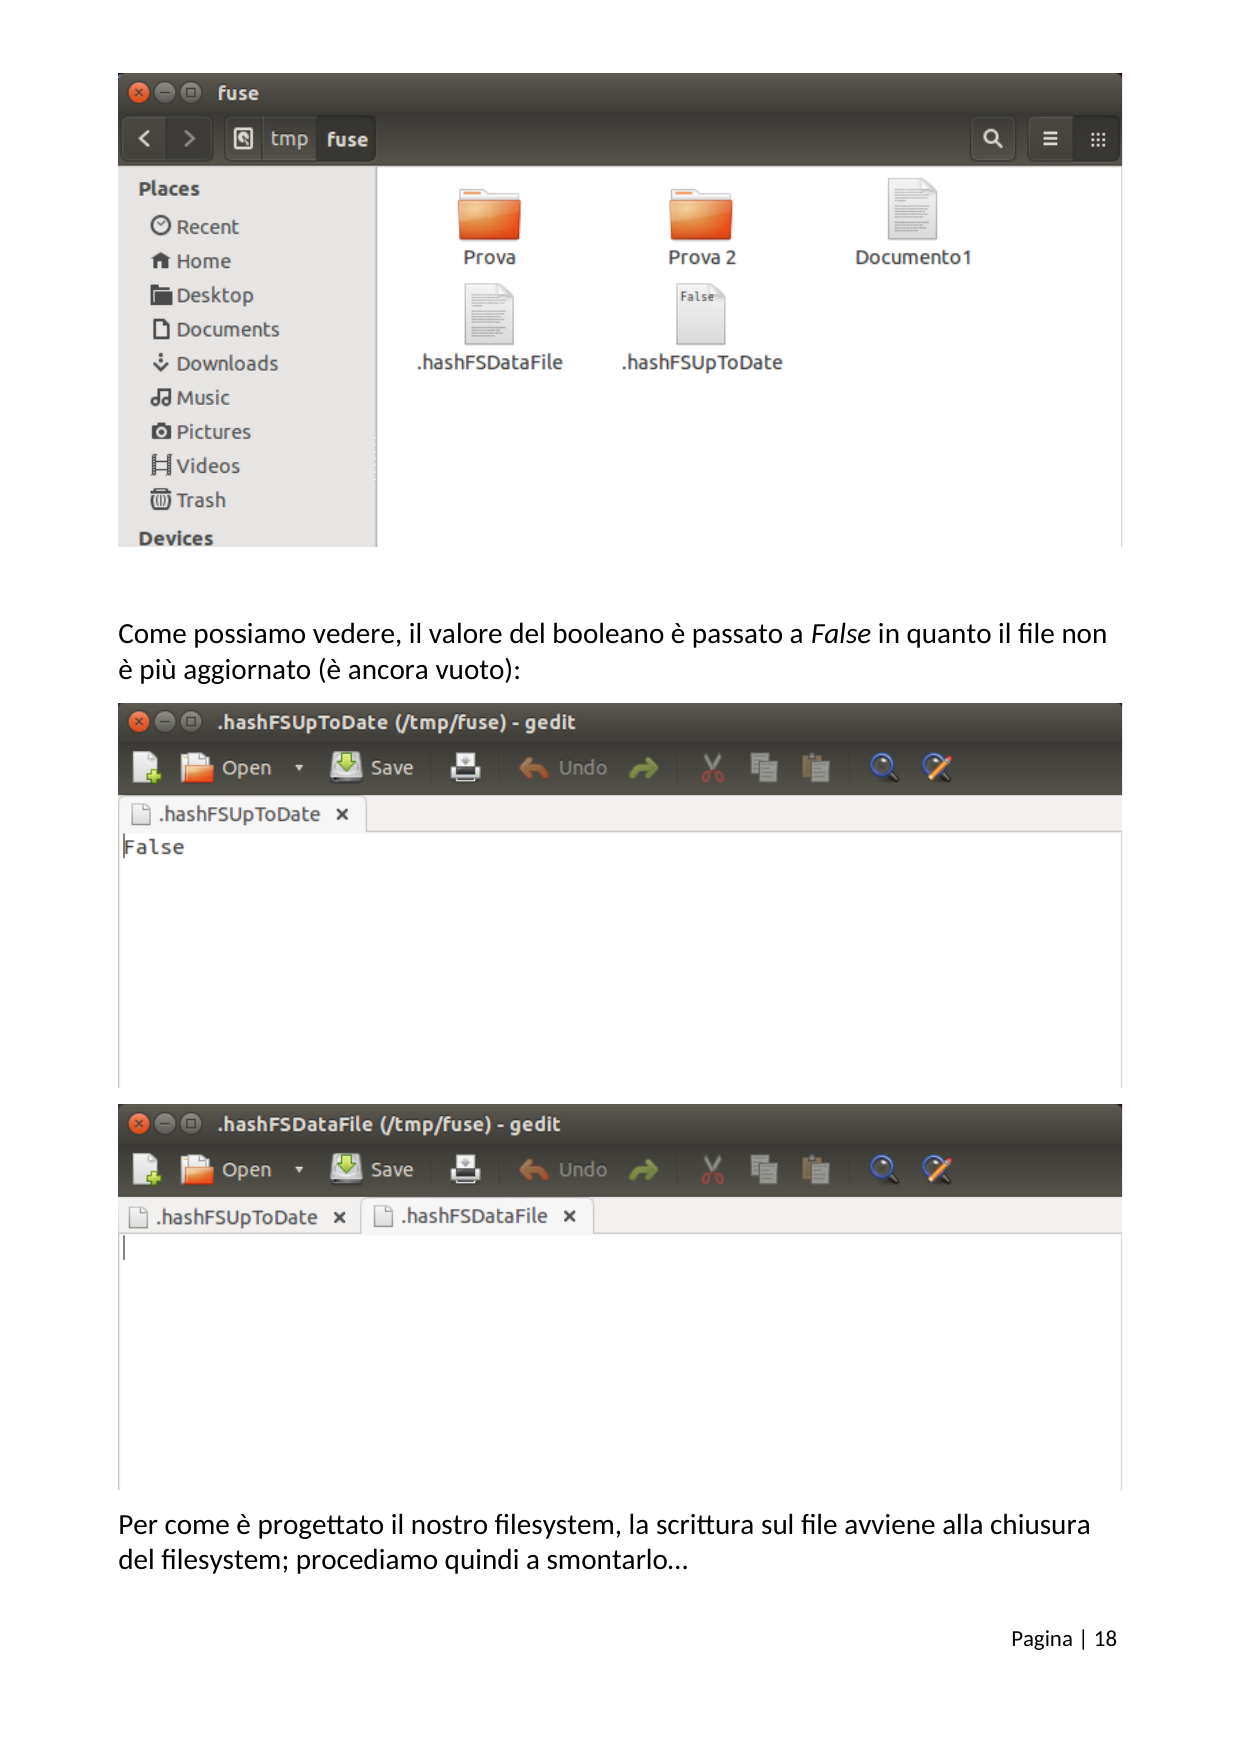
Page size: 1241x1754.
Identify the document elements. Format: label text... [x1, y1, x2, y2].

list Per come è progettato il nostro filesystem, la scrittura sul file avviene alla chiusura del filesystem; procediamo quindi a smontarlo… [118, 1506, 1122, 1577]
list Come possiamo vedere, il valore del booleano è passato a False in quanto il file non è più aggiornato (è ancora vuoto): [118, 615, 1122, 686]
